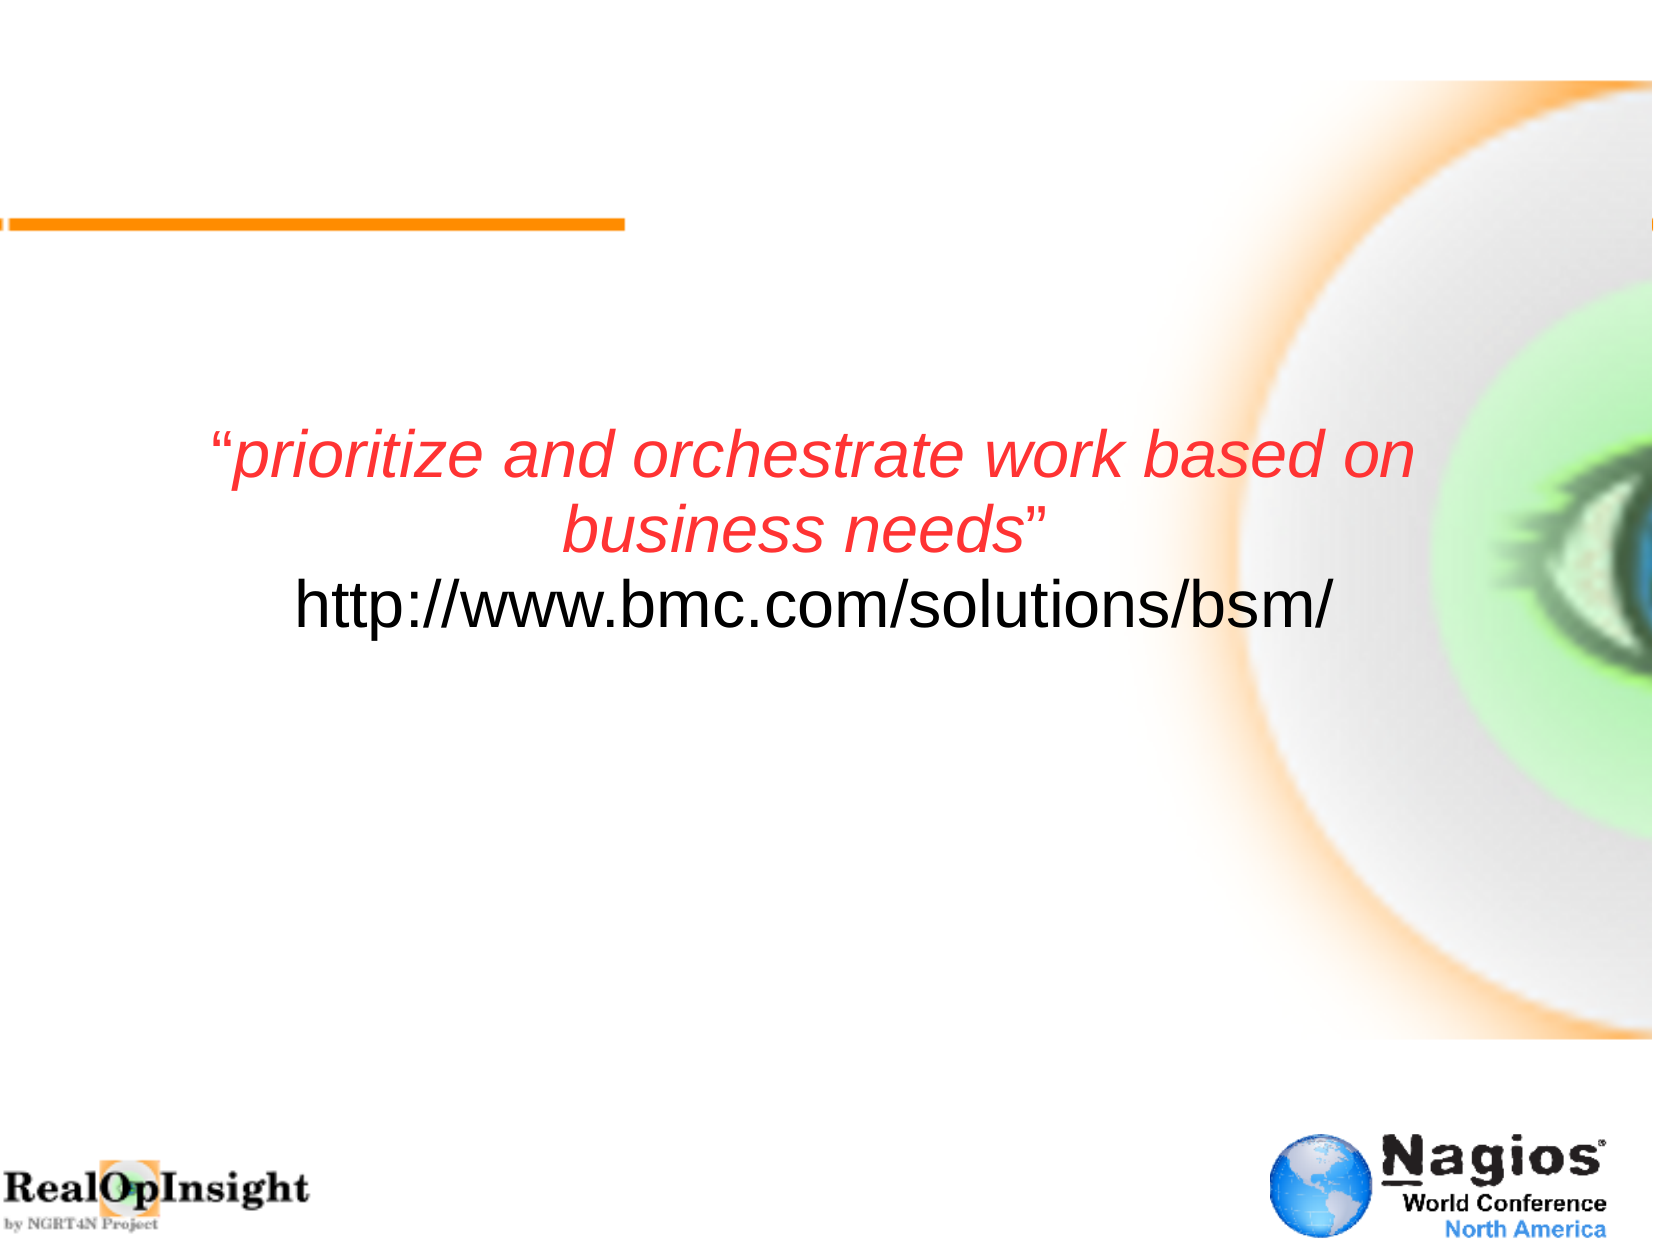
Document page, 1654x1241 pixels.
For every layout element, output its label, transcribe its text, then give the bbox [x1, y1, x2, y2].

picture [0, 0, 1654, 1241]
subtitle “prioritize and orchestrate work based on business needs” http://www.bmc.com/solutions/bsm/ [82, 49, 1547, 1010]
